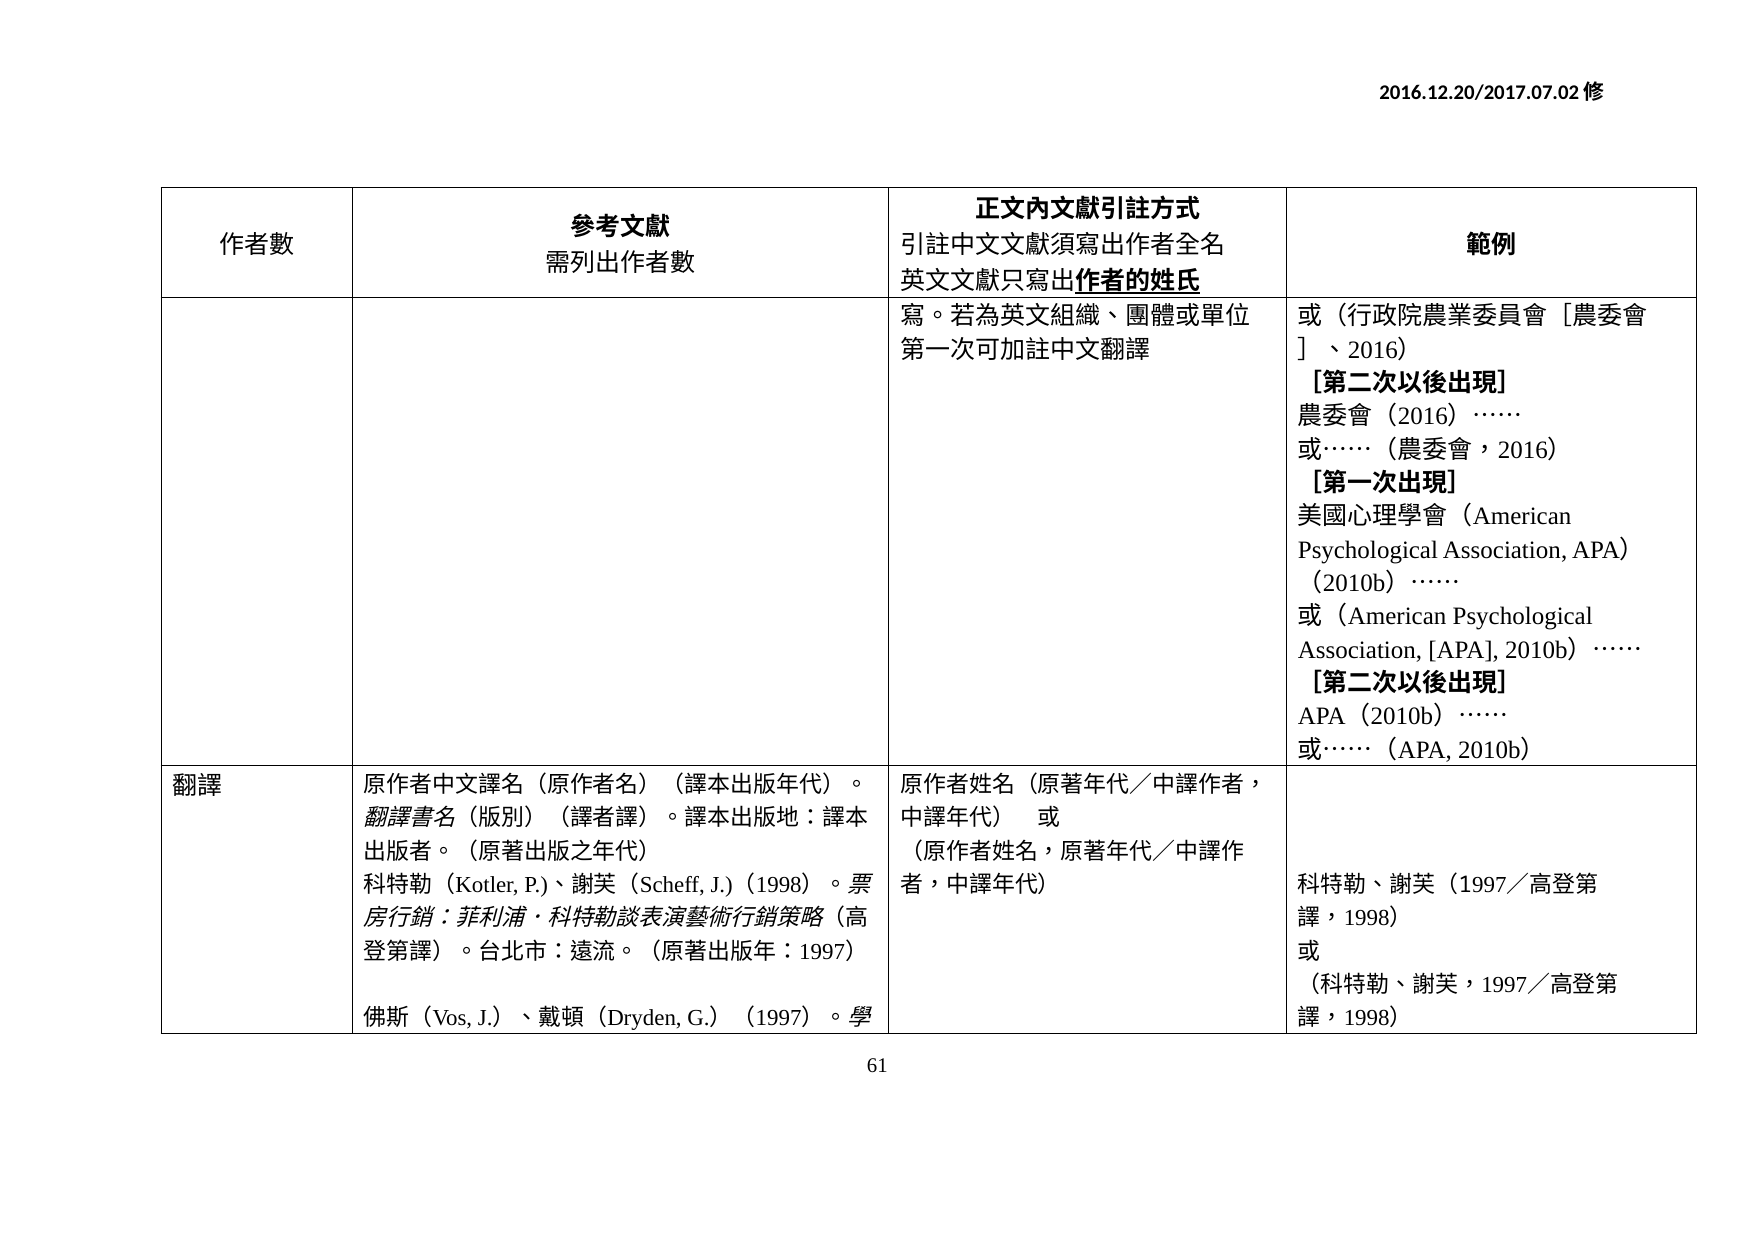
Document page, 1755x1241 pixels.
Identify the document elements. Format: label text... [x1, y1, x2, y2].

table_header 作者數 [162, 188, 352, 297]
table_cell 科特勒、謝芙（1997／高登第譯，1998） 或 （科特勒、謝芙，1997／高登第譯，1998） [1287, 766, 1696, 1032]
table_header 正文內文獻引註方式 引註中文文獻須寫出作者全名 英文文獻只寫出作者的姓氏 [889, 188, 1286, 297]
table_cell 原作者中文譯名（原作者名）（譯本出版年代）。翻譯書名（版別）（譯者譯）。譯本出版地：譯本出版者。（原著出版之年代） 科特勒（Kotler, P.)、謝芙（Scheff, J.)（1998）。票房行銷：菲利浦．科特勒談表演藝術行銷策略（高登第譯）。台北市：遠流。（原著出版年：1997） 佛斯（Vos, J.）、戴頓（Dryden, G.）（1997）。學 [353, 766, 888, 1032]
table_header 範例 [1287, 188, 1696, 297]
table_header 參考文獻 需列出作者數 [353, 188, 888, 297]
table_cell 原作者姓名（原著年代／中譯作者，中譯年代） 或 （原作者姓名，原著年代／中譯作者，中譯年代） [889, 766, 1286, 1032]
table_cell 翻譯 [162, 766, 352, 1032]
table_cell 寫。若為英文組織、團體或單位第一次可加註中文翻譯 [889, 298, 1286, 765]
table_cell [353, 298, 888, 765]
table_cell 或（行政院農業委員會［農委會］、2016） ［第二次以後出現］ 農委會（2016）…… 或……（農委會，2016） ［第一次出現］ 美國心理學會（American Psychological Association, APA）（2010b）…… 或（American Psychological Association, [APA], 2010b）…… ［第二次以後出現］ APA（2010b）…… 或……（APA, 2010b） [1287, 298, 1696, 765]
table_cell [162, 298, 352, 765]
